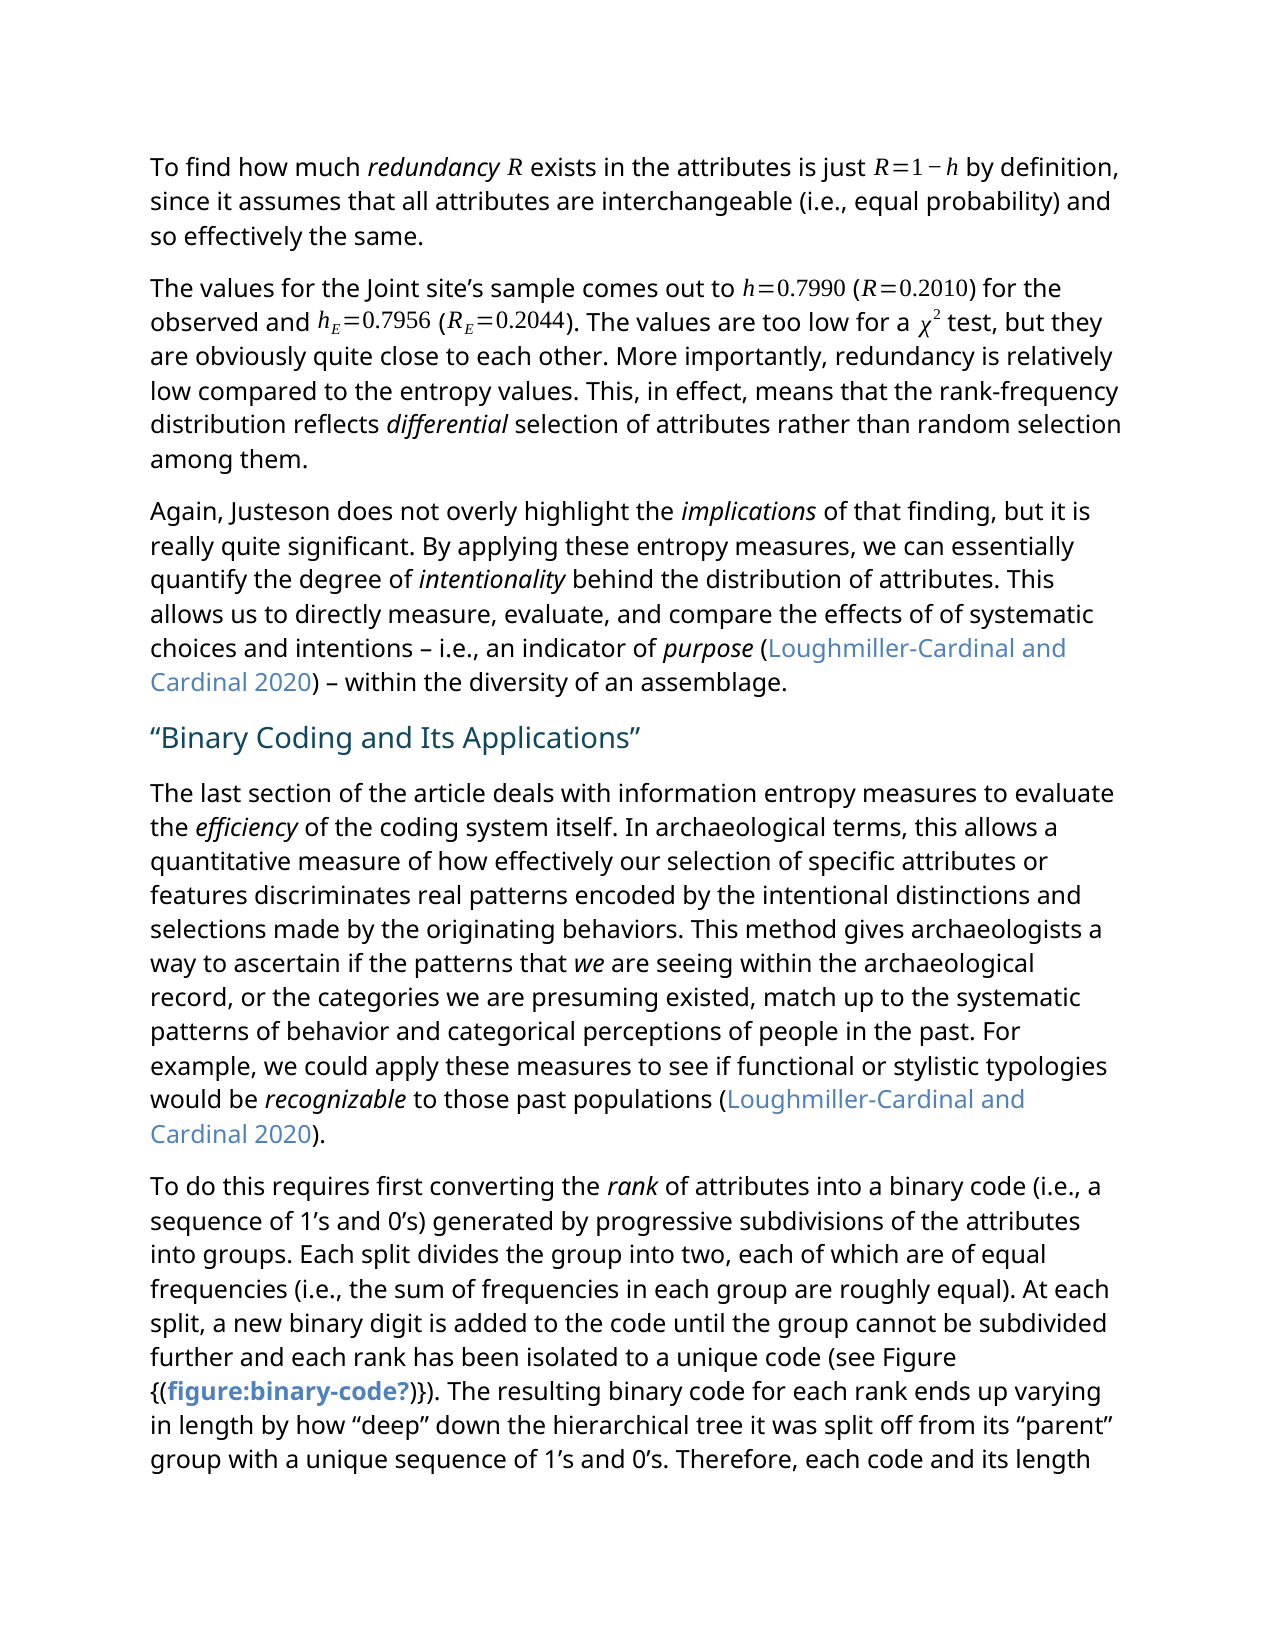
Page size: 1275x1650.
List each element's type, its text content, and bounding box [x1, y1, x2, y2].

text The last section of the article deals with information entropy measures to evaluate the efficiency of the coding system itself. In archaeological terms, this allows a quantitative measure of how effectively our selection of specific attributes or features discriminates real patterns encoded by the intentional distinctions and selections made by the originating behaviors. This method gives archaeologists a way to ascertain if the patterns that we are seeing within the archaeological record, or the categories we are presuming existed, match up to the systematic patterns of behavior and categorical perceptions of people in the past. For example, we could apply these measures to see if functional or stylistic typologies would be recognizable to those past populations (Loughmiller-Cardinal and Cardinal 2020). [150, 776, 1125, 1150]
subtitle “Binary Coding and Its Applications” [150, 717, 1125, 757]
text To find how much redundancy exists in the attributes is just by definition, since it assumes that all attributes are interchangeable (i.e., equal probability) and so effectively the same. [150, 150, 1125, 252]
text To do this requires first converting the rank of attributes into a binary code (i.e., a sequence of 1’s and 0’s) generated by progressive subdivisions of the attributes into groups. Each split divides the group into two, each of which are of equal frequencies (i.e., the sum of frequencies in each group are roughly equal). At each split, a new binary digit is added to the code until the group cannot be subdivided further and each rank has been isolated to a unique code (see Figure {(figure:binary-code?)}). The resulting binary code for each rank ends up varying in length by how “deep” down the hierarchical tree it was split off from its “parent” group with a unique sequence of 1’s and 0’s. Therefore, each code and its length [150, 1169, 1125, 1476]
text Again, Justeson does not overly highlight the implications of that finding, but it is really quite significant. By applying these entropy measures, we can essentially quantify the degree of intentionality behind the distribution of attributes. This allows us to directly measure, evaluate, and compare the effects of of systematic choices and intentions – i.e., an indicator of purpose (Loughmiller-Cardinal and Cardinal 2020) – within the diversity of an assemblage. [150, 494, 1125, 698]
text The values for the Joint site’s sample comes out to () for the observed and (). The values are too low for a test, but they are obviously quite close to each other. More importantly, redundancy is relatively low compared to the entropy values. This, in effect, means that the rank-frequency distribution reflects differential selection of attributes rather than random selection among them. [150, 271, 1125, 475]
